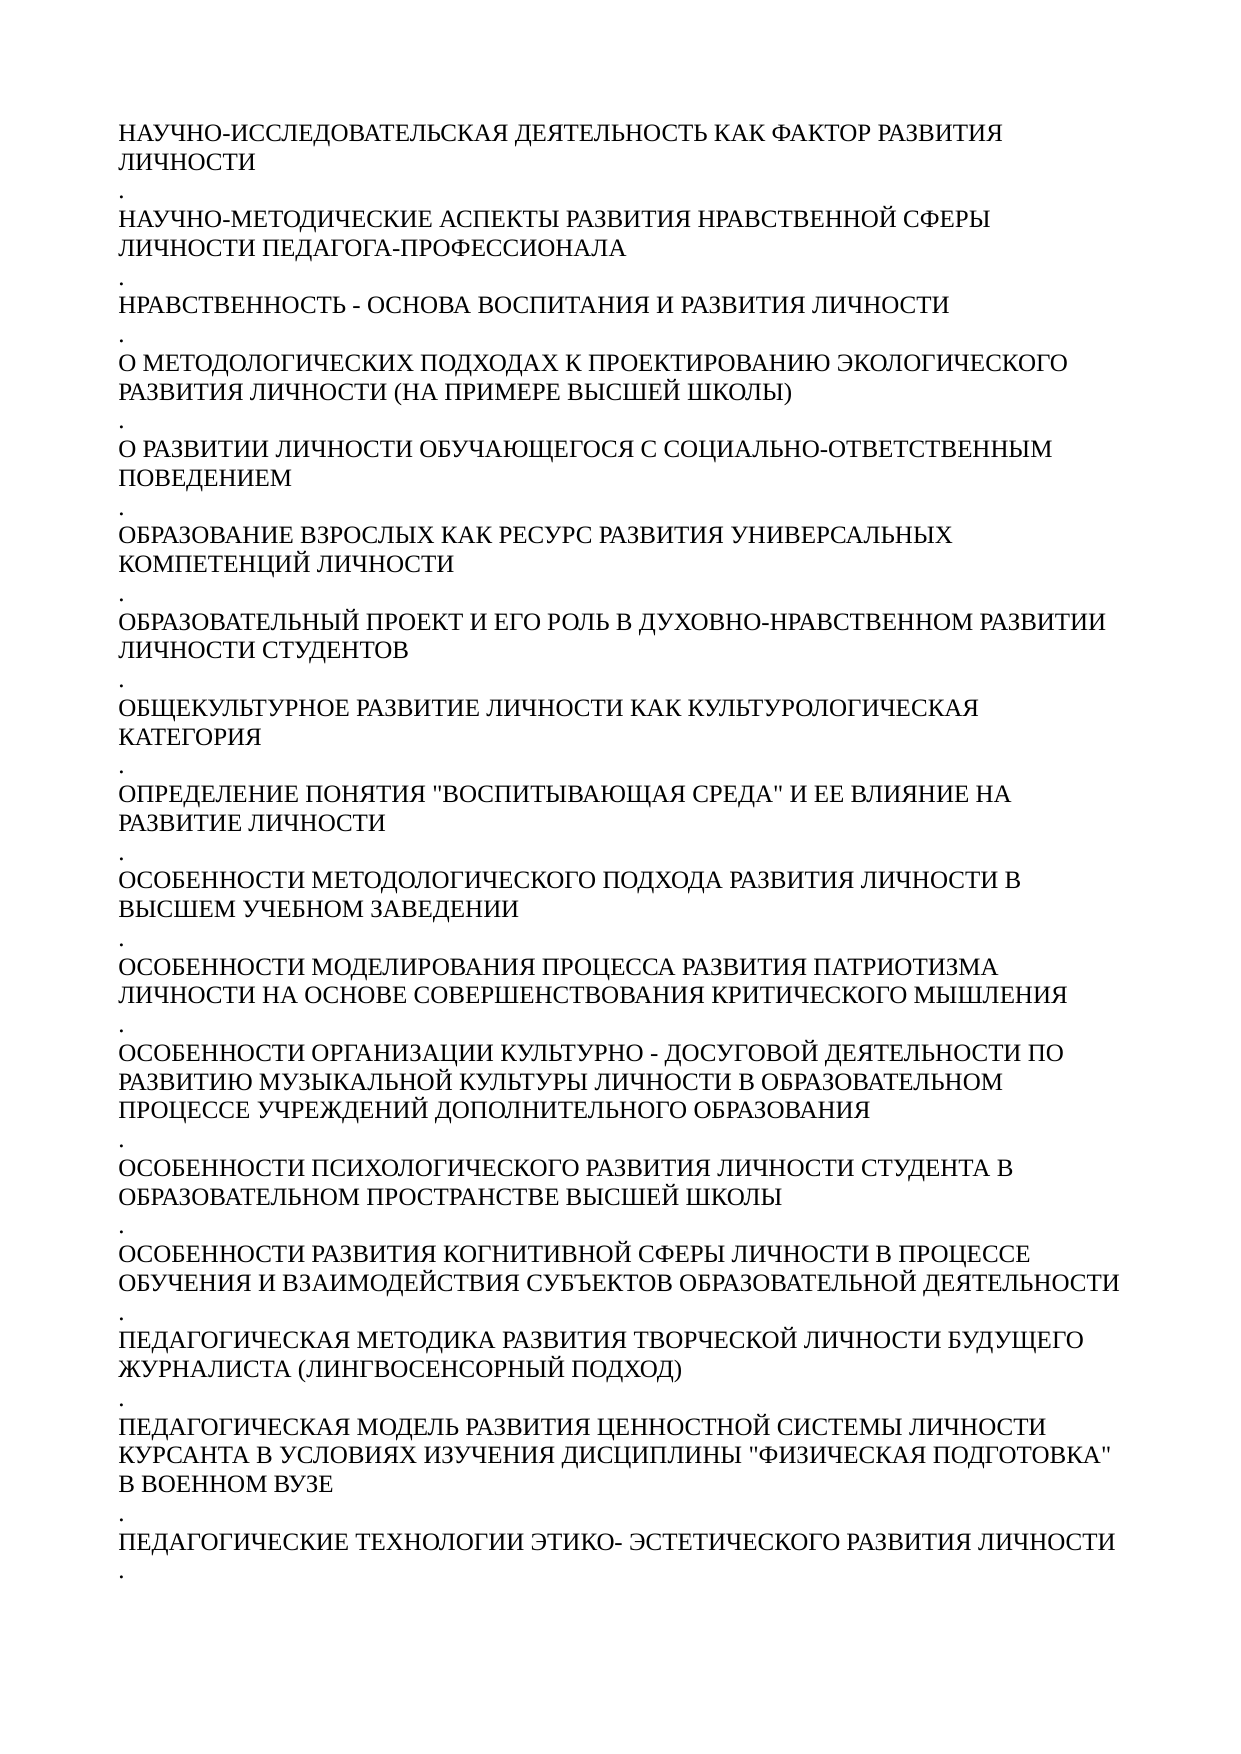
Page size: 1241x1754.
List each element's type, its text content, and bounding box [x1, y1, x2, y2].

text ПЕДАГОГИЧЕСКИЕ ТЕХНОЛОГИИ ЭТИКО- ЭСТЕТИЧЕСКОГО РАЗВИТИЯ ЛИЧНОСТИ . [118, 1527, 1122, 1584]
text НАУЧНО-МЕТОДИЧЕСКИЕ АСПЕКТЫ РАЗВИТИЯ НРАВСТВЕННОЙ СФЕРЫ ЛИЧНОСТИ ПЕДАГОГА-ПРОФЕССИОНАЛА . [118, 204, 1122, 291]
text ОБРАЗОВАТЕЛЬНЫЙ ПРОЕКТ И ЕГО РОЛЬ В ДУХОВНО-НРАВСТВЕННОМ РАЗВИТИИ ЛИЧНОСТИ СТУДЕНТОВ . [118, 607, 1122, 693]
text ОСОБЕННОСТИ ОРГАНИЗАЦИИ КУЛЬТУРНО - ДОСУГОВОЙ ДЕЯТЕЛЬНОСТИ ПО РАЗВИТИЮ МУЗЫКАЛЬНОЙ КУЛЬТУРЫ ЛИЧНОСТИ В ОБРАЗОВАТЕЛЬНОМ ПРОЦЕССЕ УЧРЕЖДЕНИЙ ДОПОЛНИТЕЛЬНОГО ОБРАЗОВАНИЯ . [118, 1038, 1122, 1153]
text НРАВСТВЕННОСТЬ - ОСНОВА ВОСПИТАНИЯ И РАЗВИТИЯ ЛИЧНОСТИ . [118, 291, 1122, 348]
text ОСОБЕННОСТИ МЕТОДОЛОГИЧЕСКОГО ПОДХОДА РАЗВИТИЯ ЛИЧНОСТИ В ВЫСШЕМ УЧЕБНОМ ЗАВЕДЕНИИ . [118, 866, 1122, 952]
text ОСОБЕННОСТИ ПСИХОЛОГИЧЕСКОГО РАЗВИТИЯ ЛИЧНОСТИ СТУДЕНТА В ОБРАЗОВАТЕЛЬНОМ ПРОСТРАНСТВЕ ВЫСШЕЙ ШКОЛЫ . [118, 1153, 1122, 1239]
text О РАЗВИТИИ ЛИЧНОСТИ ОБУЧАЮЩЕГОСЯ С СОЦИАЛЬНО-ОТВЕТСТВЕННЫМ ПОВЕДЕНИЕМ . [118, 434, 1122, 521]
text ОБЩЕКУЛЬТУРНОЕ РАЗВИТИЕ ЛИЧНОСТИ КАК КУЛЬТУРОЛОГИЧЕСКАЯ КАТЕГОРИЯ . [118, 693, 1122, 779]
text О МЕТОДОЛОГИЧЕСКИХ ПОДХОДАХ К ПРОЕКТИРОВАНИЮ ЭКОЛОГИЧЕСКОГО РАЗВИТИЯ ЛИЧНОСТИ (НА ПРИМЕРЕ ВЫСШЕЙ ШКОЛЫ) . [118, 348, 1122, 434]
text ОСОБЕННОСТИ РАЗВИТИЯ КОГНИТИВНОЙ СФЕРЫ ЛИЧНОСТИ В ПРОЦЕССЕ ОБУЧЕНИЯ И ВЗАИМОДЕЙСТВИЯ СУБЪЕКТОВ ОБРАЗОВАТЕЛЬНОЙ ДЕЯТЕЛЬНОСТИ . [118, 1239, 1122, 1326]
text НАУЧНО-ИССЛЕДОВАТЕЛЬСКАЯ ДЕЯТЕЛЬНОСТЬ КАК ФАКТОР РАЗВИТИЯ ЛИЧНОСТИ . [118, 118, 1122, 204]
text ПЕДАГОГИЧЕСКАЯ МОДЕЛЬ РАЗВИТИЯ ЦЕННОСТНОЙ СИСТЕМЫ ЛИЧНОСТИ КУРСАНТА В УСЛОВИЯХ ИЗУЧЕНИЯ ДИСЦИПЛИНЫ "ФИЗИЧЕСКАЯ ПОДГОТОВКА" В ВОЕННОМ ВУЗЕ . [118, 1412, 1122, 1527]
text ОСОБЕННОСТИ МОДЕЛИРОВАНИЯ ПРОЦЕССА РАЗВИТИЯ ПАТРИОТИЗМА ЛИЧНОСТИ НА ОСНОВЕ СОВЕРШЕНСТВОВАНИЯ КРИТИЧЕСКОГО МЫШЛЕНИЯ . [118, 952, 1122, 1038]
text ОБРАЗОВАНИЕ ВЗРОСЛЫХ КАК РЕСУРС РАЗВИТИЯ УНИВЕРСАЛЬНЫХ КОМПЕТЕНЦИЙ ЛИЧНОСТИ . [118, 521, 1122, 607]
text ПЕДАГОГИЧЕСКАЯ МЕТОДИКА РАЗВИТИЯ ТВОРЧЕСКОЙ ЛИЧНОСТИ БУДУЩЕГО ЖУРНАЛИСТА (ЛИНГВОСЕНСОРНЫЙ ПОДХОД) . [118, 1326, 1122, 1412]
text ОПРЕДЕЛЕНИЕ ПОНЯТИЯ "ВОСПИТЫВАЮЩАЯ СРЕДА" И ЕЕ ВЛИЯНИЕ НА РАЗВИТИЕ ЛИЧНОСТИ . [118, 779, 1122, 866]
